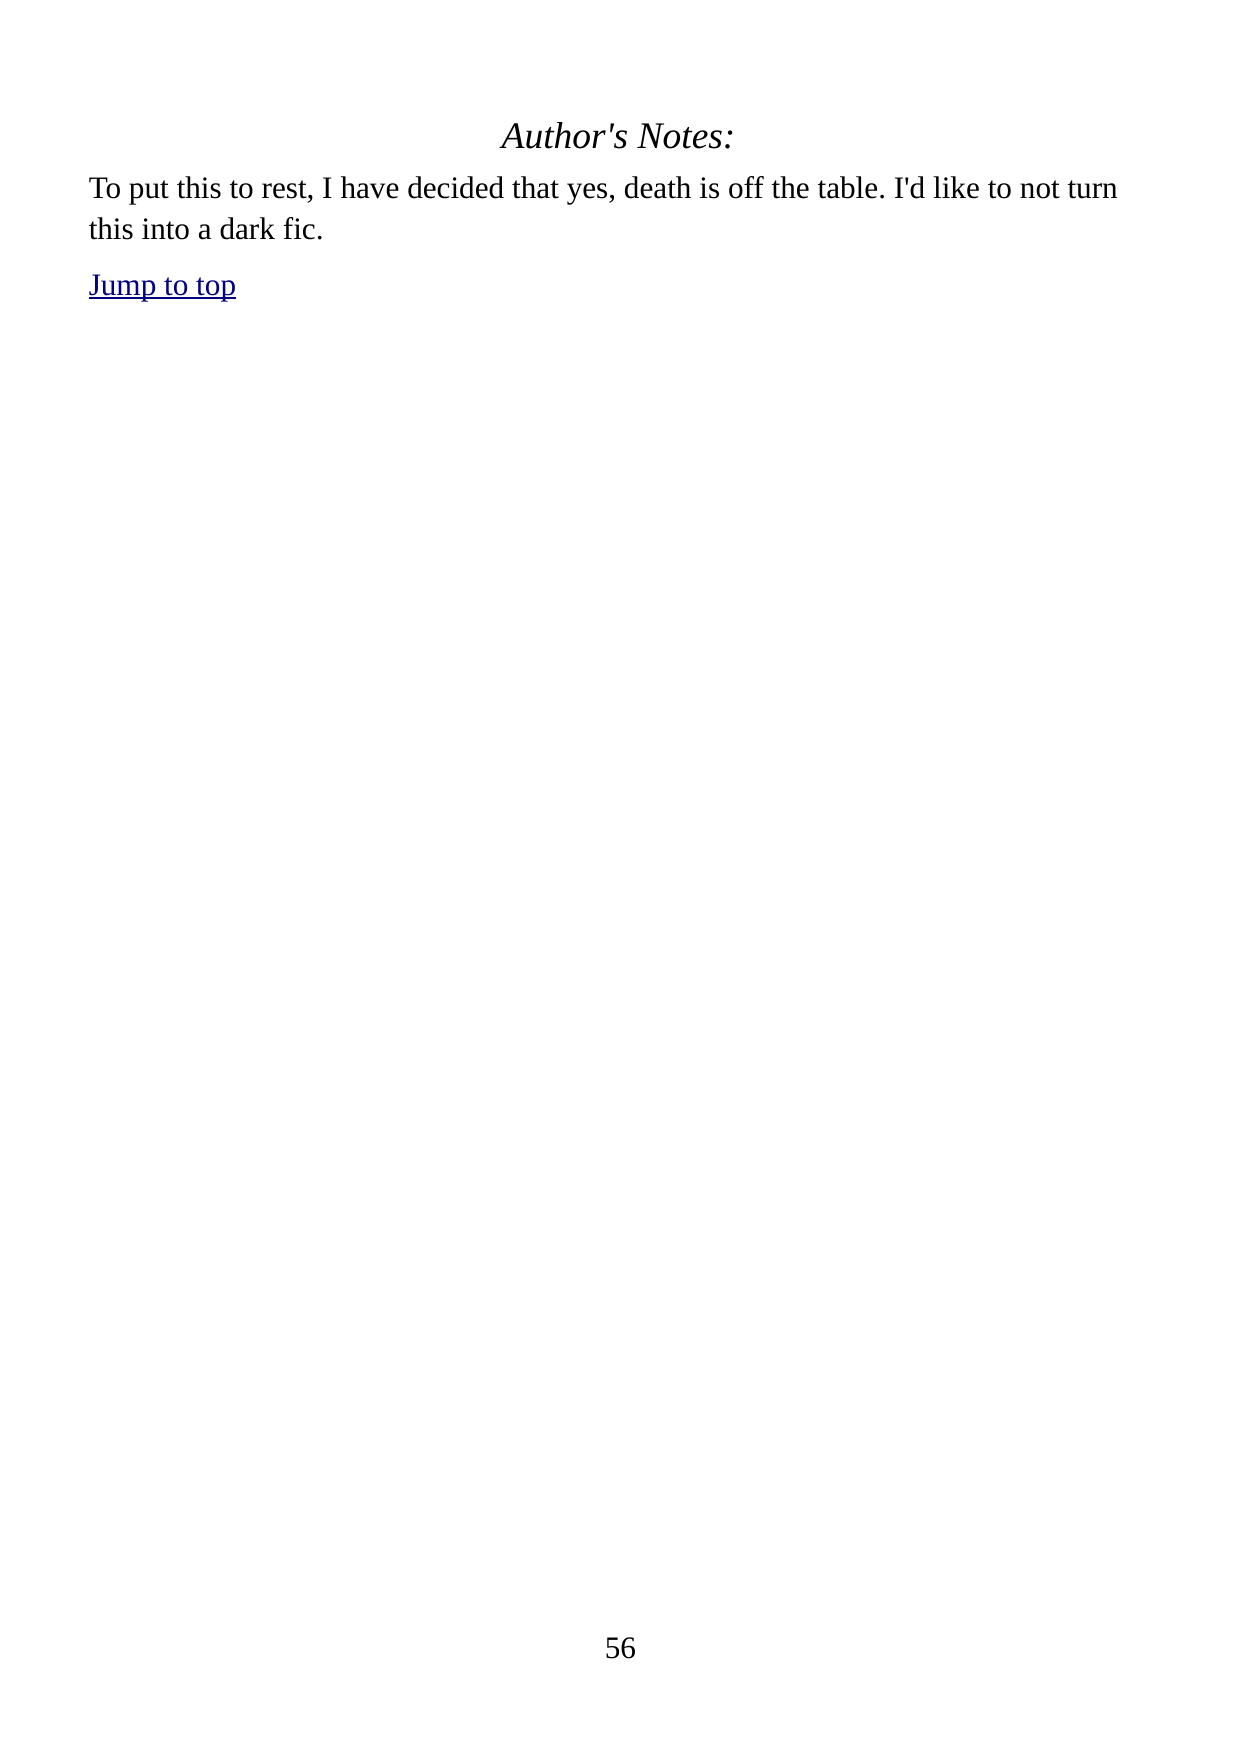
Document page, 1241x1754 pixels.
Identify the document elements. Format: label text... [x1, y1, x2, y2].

subtitle Author's Notes: [88, 113, 1152, 157]
text Jump to top [88, 266, 1152, 302]
text To put this to rest, I have decided that yes, death is off the table. I'd like to not turn this into a dark fic. [88, 169, 1152, 246]
